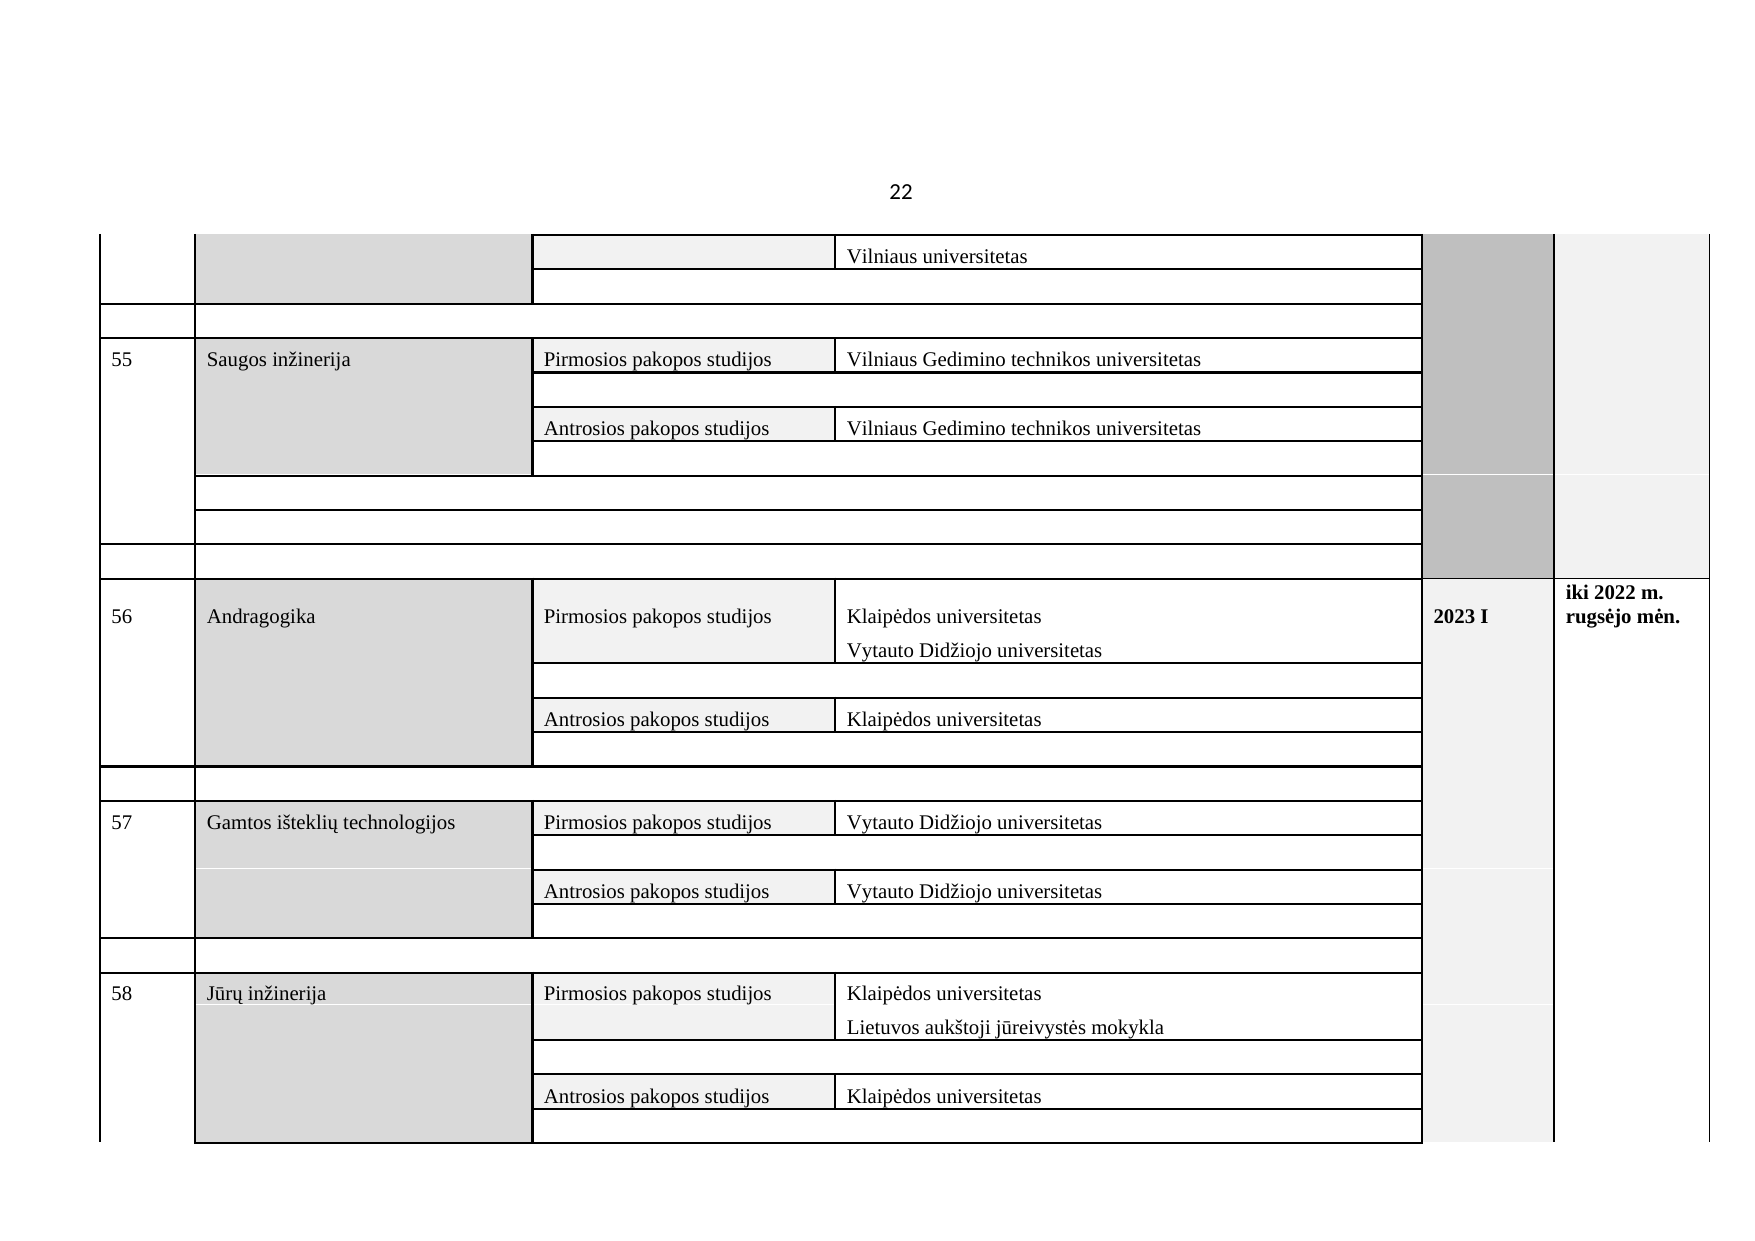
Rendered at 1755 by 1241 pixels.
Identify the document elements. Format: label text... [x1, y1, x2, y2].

table_cell [1423, 406, 1553, 440]
table_cell Pirmosios pakopos studijos Suma [534, 836, 1421, 868]
table_cell Antrosios pakopos studijos Suma [534, 1110, 1421, 1142]
table_cell [1423, 1073, 1553, 1108]
table_cell Gamtos išteklių technologijos [196, 802, 531, 834]
table_cell [534, 1005, 834, 1039]
table_cell [1423, 869, 1553, 903]
table_cell [196, 1108, 531, 1142]
table_cell [101, 869, 194, 903]
table_cell Antrosios pakopos studijos Suma [534, 905, 1421, 937]
table_cell [196, 869, 531, 903]
table_cell [196, 268, 531, 303]
table_cell [1423, 303, 1553, 337]
table_cell [101, 697, 194, 731]
table_cell [1555, 371, 1709, 406]
table_cell Saugos inžinerija [196, 339, 531, 371]
table_cell Pirmosios pakopos studijos [534, 339, 834, 371]
table_cell [1423, 765, 1553, 800]
table_cell [533, 545, 835, 578]
table_cell [101, 939, 194, 972]
table_cell Antrosios pakopos studijos Suma [534, 270, 1421, 303]
table_cell [101, 268, 194, 303]
table_cell [1555, 662, 1709, 697]
table_cell [196, 662, 531, 697]
table_cell Andragogika [196, 580, 531, 628]
table_cell Pirmosios pakopos studijos [534, 580, 834, 628]
table_cell 56 [101, 580, 194, 628]
table_cell [196, 1073, 531, 1108]
table_cell Vytauto Didžiojo universitetas [836, 802, 1421, 834]
table_cell [1555, 697, 1709, 731]
table_cell Klaipėdos universitetas [836, 580, 1421, 628]
table_cell Pirmosios pakopos studijos Suma [534, 1041, 1421, 1073]
table_cell [533, 305, 835, 337]
table_cell [1423, 697, 1553, 731]
table_cell [1555, 869, 1709, 903]
table_cell [196, 511, 532, 543]
table_cell [196, 406, 531, 440]
table_cell Gamtos išteklių technologijos Suma [196, 939, 835, 972]
table_cell [101, 545, 194, 578]
table_cell Vilniaus Gedimino technikos universitetas [836, 339, 1421, 371]
table_cell [101, 1039, 194, 1073]
table_cell [101, 234, 194, 268]
table_cell [1423, 440, 1553, 474]
table_cell [1555, 303, 1709, 337]
table_cell [1555, 543, 1709, 578]
table_cell [196, 834, 531, 868]
table_cell Pirmosios pakopos studijos Suma [534, 664, 1421, 697]
table_cell iki 2022 m. rugsėjo mėn. [1555, 579, 1709, 628]
table_cell Antrosios pakopos studijos Suma [534, 442, 1421, 474]
table_cell Lietuvos aukštoji jūreivystės mokykla [836, 1005, 1421, 1039]
table_cell [1423, 234, 1553, 268]
table_cell Vilniaus universitetas [836, 236, 1421, 268]
table_cell [196, 731, 531, 765]
table_cell [1555, 937, 1709, 972]
table_cell Vilniaus Gedimino technikos universitetas [836, 408, 1421, 440]
table_cell [1555, 1073, 1709, 1108]
table_cell [196, 903, 531, 937]
table_cell [1555, 972, 1709, 1004]
table_cell [196, 1005, 531, 1039]
table_cell [533, 477, 835, 509]
table_cell [533, 511, 835, 543]
table_cell Pirmosios pakopos studijos [534, 802, 834, 834]
table_cell [101, 662, 194, 697]
table_cell [1555, 337, 1709, 371]
table_cell [1555, 509, 1709, 543]
table_cell [1555, 731, 1709, 765]
table_cell [533, 768, 835, 800]
table_cell [101, 903, 194, 937]
table_cell [101, 731, 194, 765]
table_cell [1555, 268, 1709, 303]
table_cell [196, 1039, 531, 1073]
table_cell Reabilitacija Suma [196, 305, 532, 337]
table_cell Antrosios pakopos studijos [534, 408, 834, 440]
table_cell [101, 768, 194, 800]
table_cell Klaipėdos universitetas [836, 1075, 1421, 1108]
table_cell [835, 545, 1421, 578]
table_cell [101, 1005, 194, 1039]
table_cell [1555, 1039, 1709, 1073]
table_cell 2023 I [1423, 579, 1553, 628]
table_cell Antrosios pakopos studijos Suma [534, 733, 1421, 765]
table_cell [1555, 765, 1709, 800]
table_cell [196, 440, 531, 474]
table_cell [1555, 475, 1709, 509]
table_cell [1555, 628, 1709, 662]
table_cell [101, 475, 194, 509]
table_cell Andragogika Suma [196, 768, 532, 800]
table_cell [1423, 731, 1553, 765]
table_cell [835, 511, 1421, 543]
table_cell Antrosios pakopos studijos [534, 871, 834, 903]
table_cell [101, 834, 194, 868]
table_cell [1555, 234, 1709, 268]
table_cell [1423, 543, 1553, 578]
table_cell Antrosios pakopos studijos [534, 699, 834, 731]
table_cell [1423, 371, 1553, 406]
table_cell Vytauto Didžiojo universitetas [836, 628, 1421, 662]
table_cell [534, 236, 834, 268]
table_cell [1555, 440, 1709, 474]
table_cell 55 [101, 339, 194, 371]
table_cell [101, 1073, 194, 1108]
table_cell [1423, 937, 1553, 972]
table_cell 58 [101, 974, 194, 1004]
table_cell [101, 509, 194, 543]
table_cell [1423, 662, 1553, 697]
table_cell [1423, 475, 1553, 509]
table_cell [101, 406, 194, 440]
table_cell [1423, 1108, 1553, 1142]
table_cell [196, 628, 531, 662]
table_cell [196, 545, 532, 578]
table_cell [101, 628, 194, 662]
table_cell [835, 477, 1421, 509]
table_cell [835, 939, 1421, 972]
table_cell Pirmosios pakopos studijos [534, 974, 834, 1004]
table_cell 57 [101, 802, 194, 834]
table_cell [1555, 834, 1709, 868]
table_cell [1423, 628, 1553, 662]
table_cell [196, 234, 531, 268]
table_cell [1555, 903, 1709, 937]
table_cell Jūrų inžinerija [196, 974, 531, 1004]
table_cell [1423, 337, 1553, 371]
table_cell Klaipėdos universitetas [836, 699, 1421, 731]
table_cell [835, 768, 1421, 800]
table_cell [1423, 800, 1553, 834]
table_cell Pirmosios pakopos studijos Suma [534, 374, 1421, 406]
table_cell [1423, 1039, 1553, 1073]
table_cell [1555, 406, 1709, 440]
table_cell [1555, 1108, 1709, 1142]
table_cell [196, 371, 531, 406]
table_cell Antrosios pakopos studijos [534, 1075, 834, 1108]
table_cell [1555, 1005, 1709, 1039]
table_cell [101, 305, 194, 337]
table_cell [1423, 268, 1553, 303]
table_cell [1423, 509, 1553, 543]
table_cell [1423, 972, 1553, 1004]
table_cell [196, 697, 531, 731]
table_cell [101, 440, 194, 474]
table_cell Vytauto Didžiojo universitetas [836, 871, 1421, 903]
table_cell Saugos inžinerija Suma [196, 477, 532, 509]
table_cell [835, 305, 1421, 337]
table_cell [101, 1108, 194, 1142]
table_cell Klaipėdos universitetas [836, 974, 1421, 1004]
table_cell [1555, 800, 1709, 834]
table_cell [1423, 903, 1553, 937]
table_cell [1423, 834, 1553, 868]
table_cell [534, 628, 834, 662]
table_cell [1423, 1005, 1553, 1039]
table_cell [101, 371, 194, 406]
